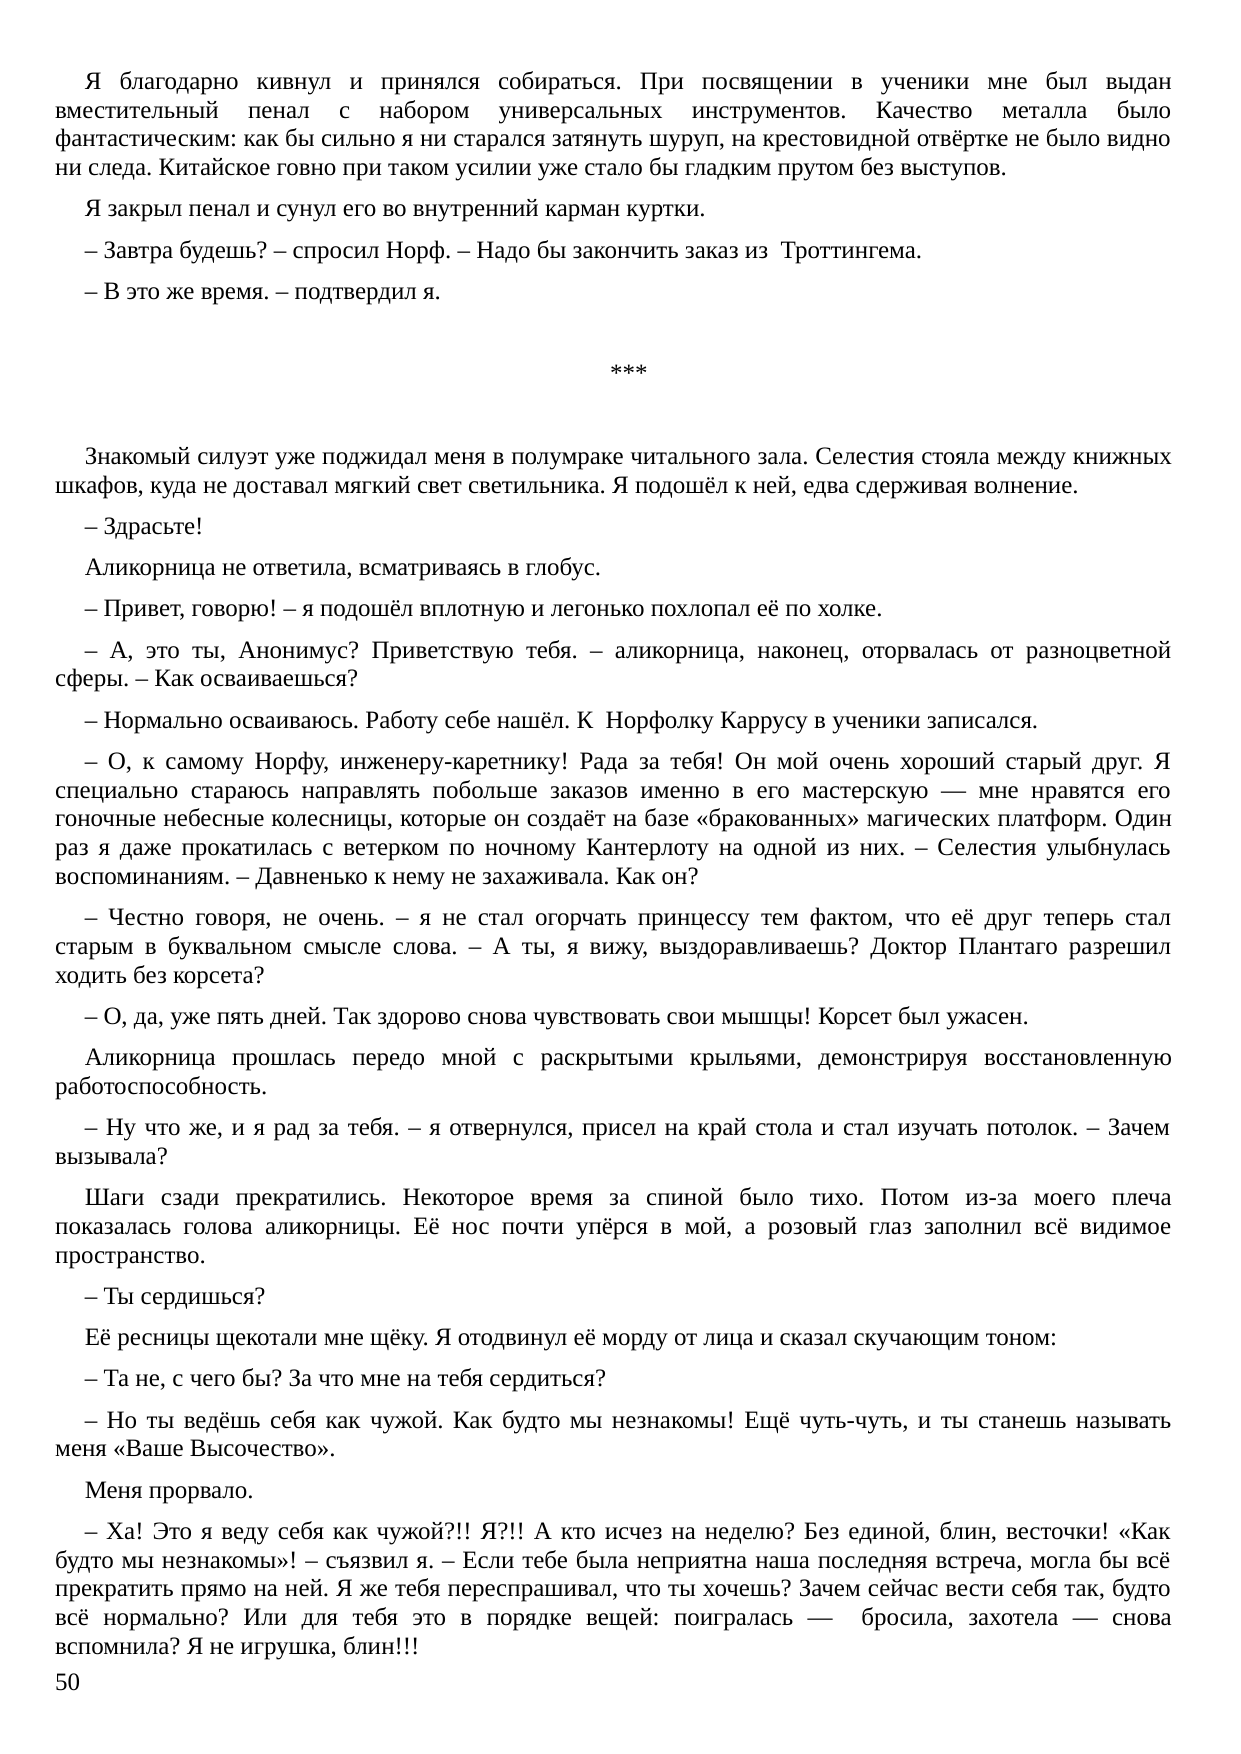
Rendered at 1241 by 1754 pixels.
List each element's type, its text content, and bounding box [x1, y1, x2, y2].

text Аликорница прошлась передо мной с раскрытыми крыльями, демонстрируя восстановленную работоспособность. [55, 1042, 1173, 1100]
text Аликорница не ответила, всматриваясь в глобус. [55, 552, 1173, 581]
text Знакомый силуэт уже поджидал меня в полумраке читального зала. Селестия стояла между книжных шкафов, куда не доставал мягкий свет светильника. Я подошёл к ней, едва сдерживая волнение. [55, 441, 1173, 498]
text Меня прорвало. [55, 1475, 1173, 1503]
text Я закрыл пенал и сунул его во внутренний карман куртки. [55, 193, 1173, 222]
text Шаги сзади прекратились. Некоторое время за спиной было тихо. Потом из-за моего плеча показалась голова аликорницы. Её нос почти упёрся в мой, а розовый глаз заполнил всё видимое пространство. [55, 1182, 1173, 1268]
text – Завтра будешь? – спросил Норф. – Надо бы закончить заказ из Троттингема. [55, 235, 1173, 263]
text – Нормально осваиваюсь. Работу себе нашёл. К Норфолку Каррусу в ученики записался. [55, 705, 1173, 733]
text – Здрасьте! [55, 511, 1173, 540]
text – Но ты ведёшь себя как чужой. Как будто мы незнакомы! Ещё чуть-чуть, и ты станешь называть меня «Ваше Высочество». [55, 1405, 1173, 1462]
text – Привет, говорю! – я подошёл вплотную и легонько похлопал её по холке. [55, 593, 1173, 622]
text – В это же время. – подтвердил я. [55, 276, 1173, 305]
text – О, да, уже пять дней. Так здорово снова чувствовать свои мышцы! Корсет был ужасен. [55, 1001, 1173, 1030]
text – О, к самому Норфу, инженеру-каретнику! Рада за тебя! Он мой очень хороший старый друг. Я специально стараюсь направлять побольше заказов именно в его мастерскую — мне нравятся его гоночные небесные колесницы, которые он создаёт на базе «бракованных» магических платформ. Один раз я даже прокатилась с ветерком по ночному Кантерлоту на одной из них. – Селестия улыбнулась воспоминаниям. – Давненько к нему не захаживала. Как он? [55, 746, 1173, 890]
text – Ну что же, и я рад за тебя. – я отвернулся, присел на край стола и стал изучать потолок. – Зачем вызывала? [55, 1112, 1173, 1170]
text – А, это ты, Анонимус? Приветствую тебя. – аликорница, наконец, оторвалась от разноцветной сферы. – Как осваиваешься? [55, 635, 1173, 692]
text Её ресницы щекотали мне щёку. Я отодвинул её морду от лица и сказал скучающим тоном: [55, 1322, 1173, 1351]
text *** [55, 358, 1173, 387]
text – Честно говоря, не очень. – я не стал огорчать принцессу тем фактом, что её друг теперь стал старым в буквальном смысле слова. – А ты, я вижу, выздоравливаешь? Доктор Плантаго разрешил ходить без корсета? [55, 902, 1173, 988]
text – Ты сердишься? [55, 1281, 1173, 1310]
text – Ха! Это я веду себя как чужой?!! Я?!! А кто исчез на неделю? Без единой, блин, весточки! «Как будто мы незнакомы»! – съязвил я. – Если тебе была неприятна наша последняя встреча, могла бы всё прекратить прямо на ней. Я же тебя переспрашивал, что ты хочешь? Зачем сейчас вести себя так, будто всё нормально? Или для тебя это в порядке вещей: поигралась — бросила, захотела — снова вспомнила? Я не игрушка, блин!!! [55, 1516, 1173, 1660]
text – Та не, с чего бы? За что мне на тебя сердиться? [55, 1363, 1173, 1392]
text Я благодарно кивнул и принялся собираться. При посвящении в ученики мне был выдан вместительный пенал с набором универсальных инструментов. Качество металла было фантастическим: как бы сильно я ни старался затянуть шуруп, на крестовидной отвёртке не было видно ни следа. Китайское говно при таком усилии уже стало бы гладким прутом без выступов. [55, 66, 1173, 181]
